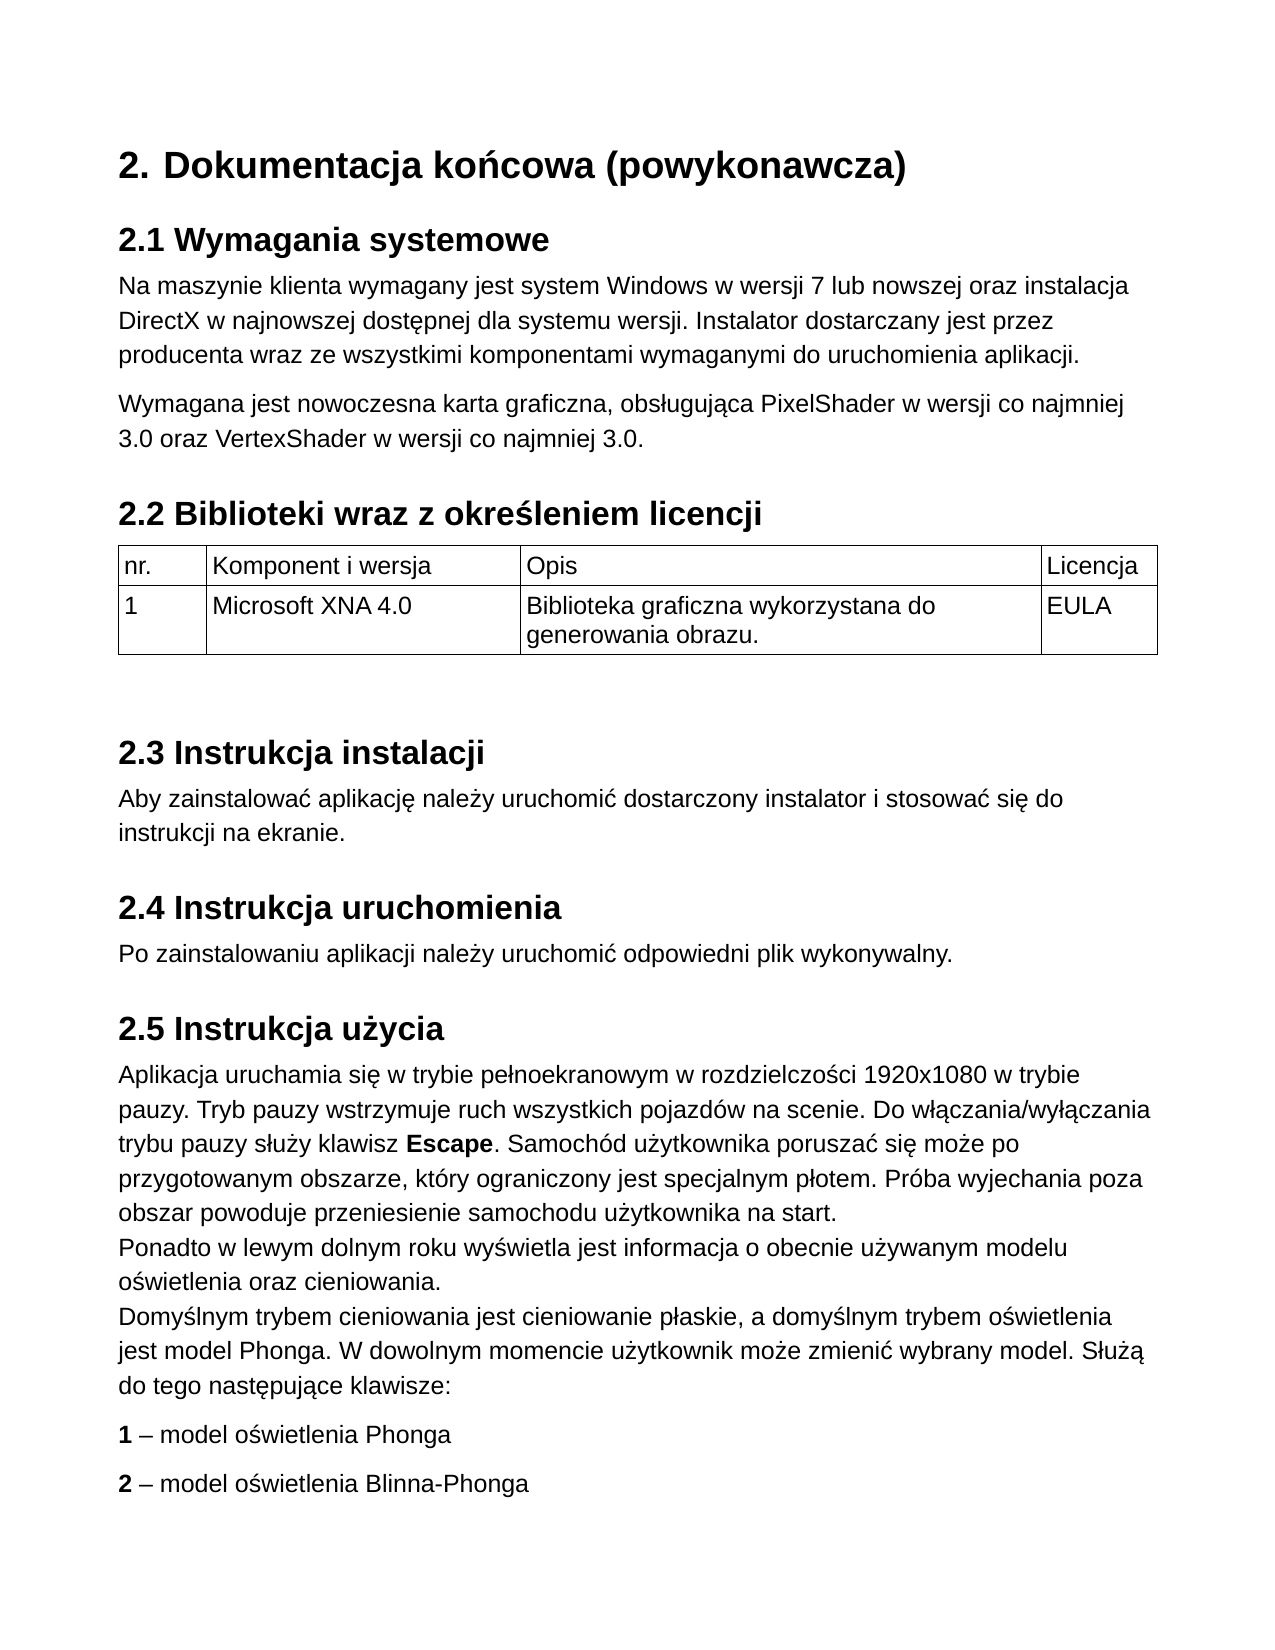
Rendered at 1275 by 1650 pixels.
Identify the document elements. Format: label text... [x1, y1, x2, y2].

subtitle 2.3 Instrukcja instalacji [118, 733, 1157, 771]
table_cell 1 [119, 586, 206, 654]
subtitle Dokumentacja końcowa (powykonawcza) [118, 143, 1157, 187]
subtitle 2.4 Instrukcja uruchomienia [118, 888, 1157, 927]
text Na maszynie klienta wymagany jest system Windows w wersji 7 lub nowszej oraz instalacja DirectX w najnowszej dostępnej dla systemu wersji. Instalator dostarczany jest przez producenta wraz ze wszystkimi komponentami wymaganymi do uruchomienia aplikacji. [118, 271, 1157, 369]
subtitle 2.1 Wymagania systemowe [118, 220, 1157, 259]
table_header Opis [521, 546, 1041, 585]
table_cell Biblioteka graficzna wykorzystana do generowania obrazu. [521, 586, 1041, 654]
text Aplikacja uruchamia się w trybie pełnoekranowym w rozdzielczości 1920x1080 w trybie pauzy. Tryb pauzy wstrzymuje ruch wszystkich pojazdów na scenie. Do włączania/wyłączania trybu pauzy służy klawisz Escape. Samochód użytkownika poruszać się może po przygotowanym obszarze, który ograniczony jest specjalnym płotem. Próba wyjechania poza obszar powoduje przeniesienie samochodu użytkownika na start. Ponadto w lewym dolnym roku wyświetla jest informacja o obecnie używanym modelu oświetlenia oraz cieniowania. Domyślnym trybem cieniowania jest cieniowanie płaskie, a domyślnym trybem oświetlenia jest model Phonga. W dowolnym momencie użytkownik może zmienić wybrany model. Służą do tego następujące klawisze: [118, 1060, 1157, 1399]
table_header Komponent i wersja [207, 546, 520, 585]
table_header Licencja [1042, 546, 1157, 585]
text Po zainstalowaniu aplikacji należy uruchomić odpowiedni plik wykonywalny. [118, 939, 1157, 968]
table_cell EULA [1042, 586, 1157, 654]
text Aby zainstalować aplikację należy uruchomić dostarczony instalator i stosować się do instrukcji na ekranie. [118, 784, 1157, 847]
text 1 – model oświetlenia Phonga [118, 1420, 1157, 1448]
subtitle 2.2 Biblioteki wraz z określeniem licencji [118, 494, 1157, 532]
table_cell Microsoft XNA 4.0 [207, 586, 520, 654]
text 2 – model oświetlenia Blinna-Phonga [118, 1469, 1157, 1497]
table_header nr. [119, 546, 206, 585]
subtitle 2.5 Instrukcja użycia [118, 1009, 1157, 1048]
text Wymagana jest nowoczesna karta graficzna, obsługująca PixelShader w wersji co najmniej 3.0 oraz VertexShader w wersji co najmniej 3.0. [118, 389, 1157, 452]
